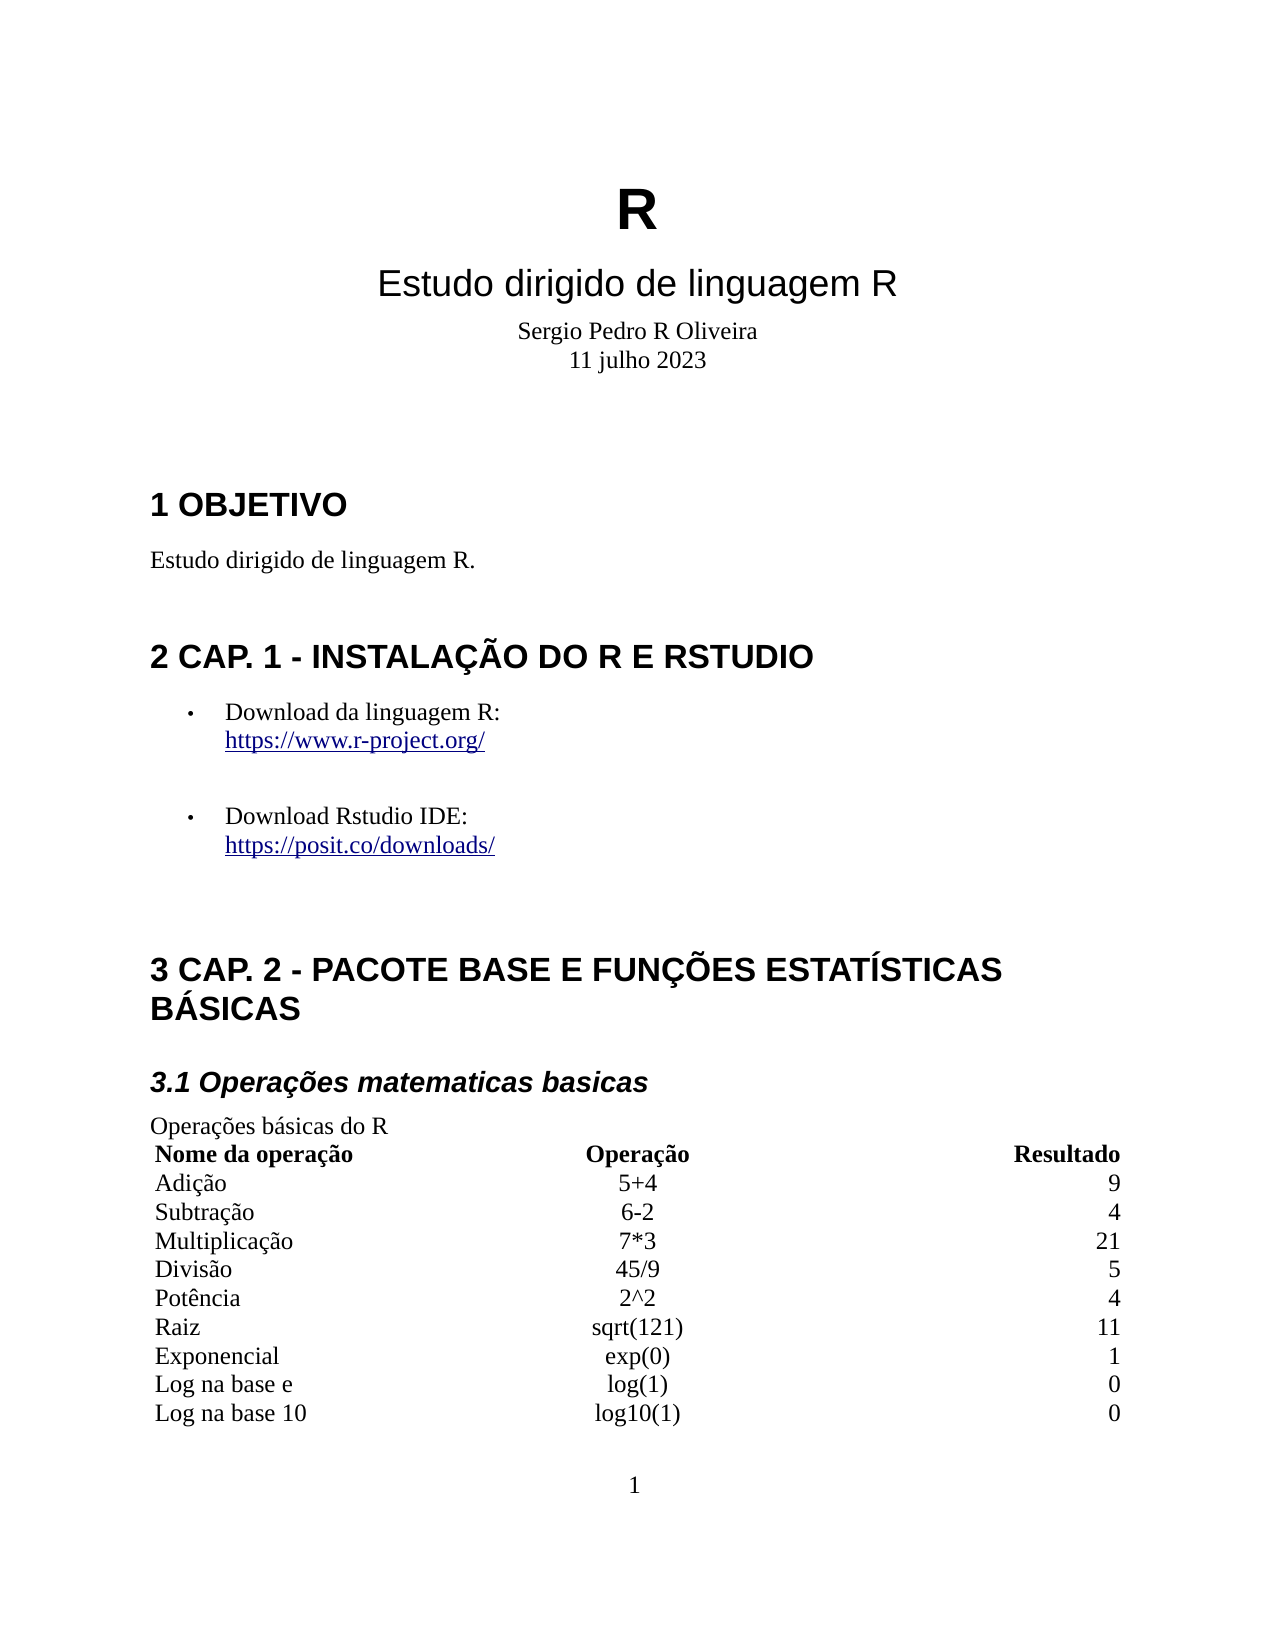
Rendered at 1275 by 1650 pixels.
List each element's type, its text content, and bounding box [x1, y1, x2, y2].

table_cell Divisão [150, 1255, 475, 1283]
table_cell Log na base 10 [150, 1398, 475, 1427]
table_cell 4 [800, 1197, 1125, 1226]
subtitle 3 CAP. 2 - PACOTE BASE E FUNÇÕES ESTATÍSTICAS BÁSICAS [150, 950, 1125, 1027]
table_cell 11 [800, 1312, 1125, 1341]
subtitle Estudo dirigido de linguagem R [150, 261, 1125, 304]
table_cell 4 [800, 1283, 1125, 1312]
table_cell 1 [800, 1341, 1125, 1369]
table_header Operação [475, 1140, 800, 1168]
table_cell Multiplicação [150, 1226, 475, 1254]
table_cell 5+4 [475, 1168, 800, 1197]
table_cell Adição [150, 1168, 475, 1197]
table_cell Potência [150, 1283, 475, 1312]
table_cell 2^2 [475, 1283, 800, 1312]
table_header Nome da operação [150, 1140, 475, 1168]
table_cell 21 [800, 1226, 1125, 1254]
list Download da linguagem R: https://www.r-project.org/ [187, 697, 1125, 783]
table_cell log(1) [475, 1370, 800, 1398]
table_cell 45/9 [475, 1255, 800, 1283]
text Operações básicas do R [150, 1111, 1125, 1139]
table_cell Log na base e [150, 1370, 475, 1398]
text Sergio Pedro R Oliveira [150, 316, 1125, 345]
table_cell exp(0) [475, 1341, 800, 1369]
table_cell 0 [800, 1370, 1125, 1398]
table_cell 7*3 [475, 1226, 800, 1254]
table_cell 0 [800, 1398, 1125, 1427]
subtitle 1 OBJETIVO [150, 485, 1125, 524]
table_cell sqrt(121) [475, 1312, 800, 1341]
subtitle 2 CAP. 1 - INSTALAÇÃO DO R E RSTUDIO [150, 637, 1125, 675]
table_cell 9 [800, 1168, 1125, 1197]
table_cell Subtração [150, 1197, 475, 1226]
subtitle 3.1 Operações matematicas basicas [150, 1065, 1125, 1098]
table_cell 5 [800, 1255, 1125, 1283]
text 11 julho 2023 [150, 345, 1125, 374]
table_header Resultado [800, 1140, 1125, 1168]
table_cell Exponencial [150, 1341, 475, 1369]
text Estudo dirigido de linguagem R. [150, 545, 1125, 603]
table_cell 6-2 [475, 1197, 800, 1226]
table_cell log10(1) [475, 1398, 800, 1427]
title R [150, 175, 1125, 242]
table_cell Raiz [150, 1312, 475, 1341]
list Download Rstudio IDE: https://posit.co/downloads/ [187, 801, 1125, 887]
